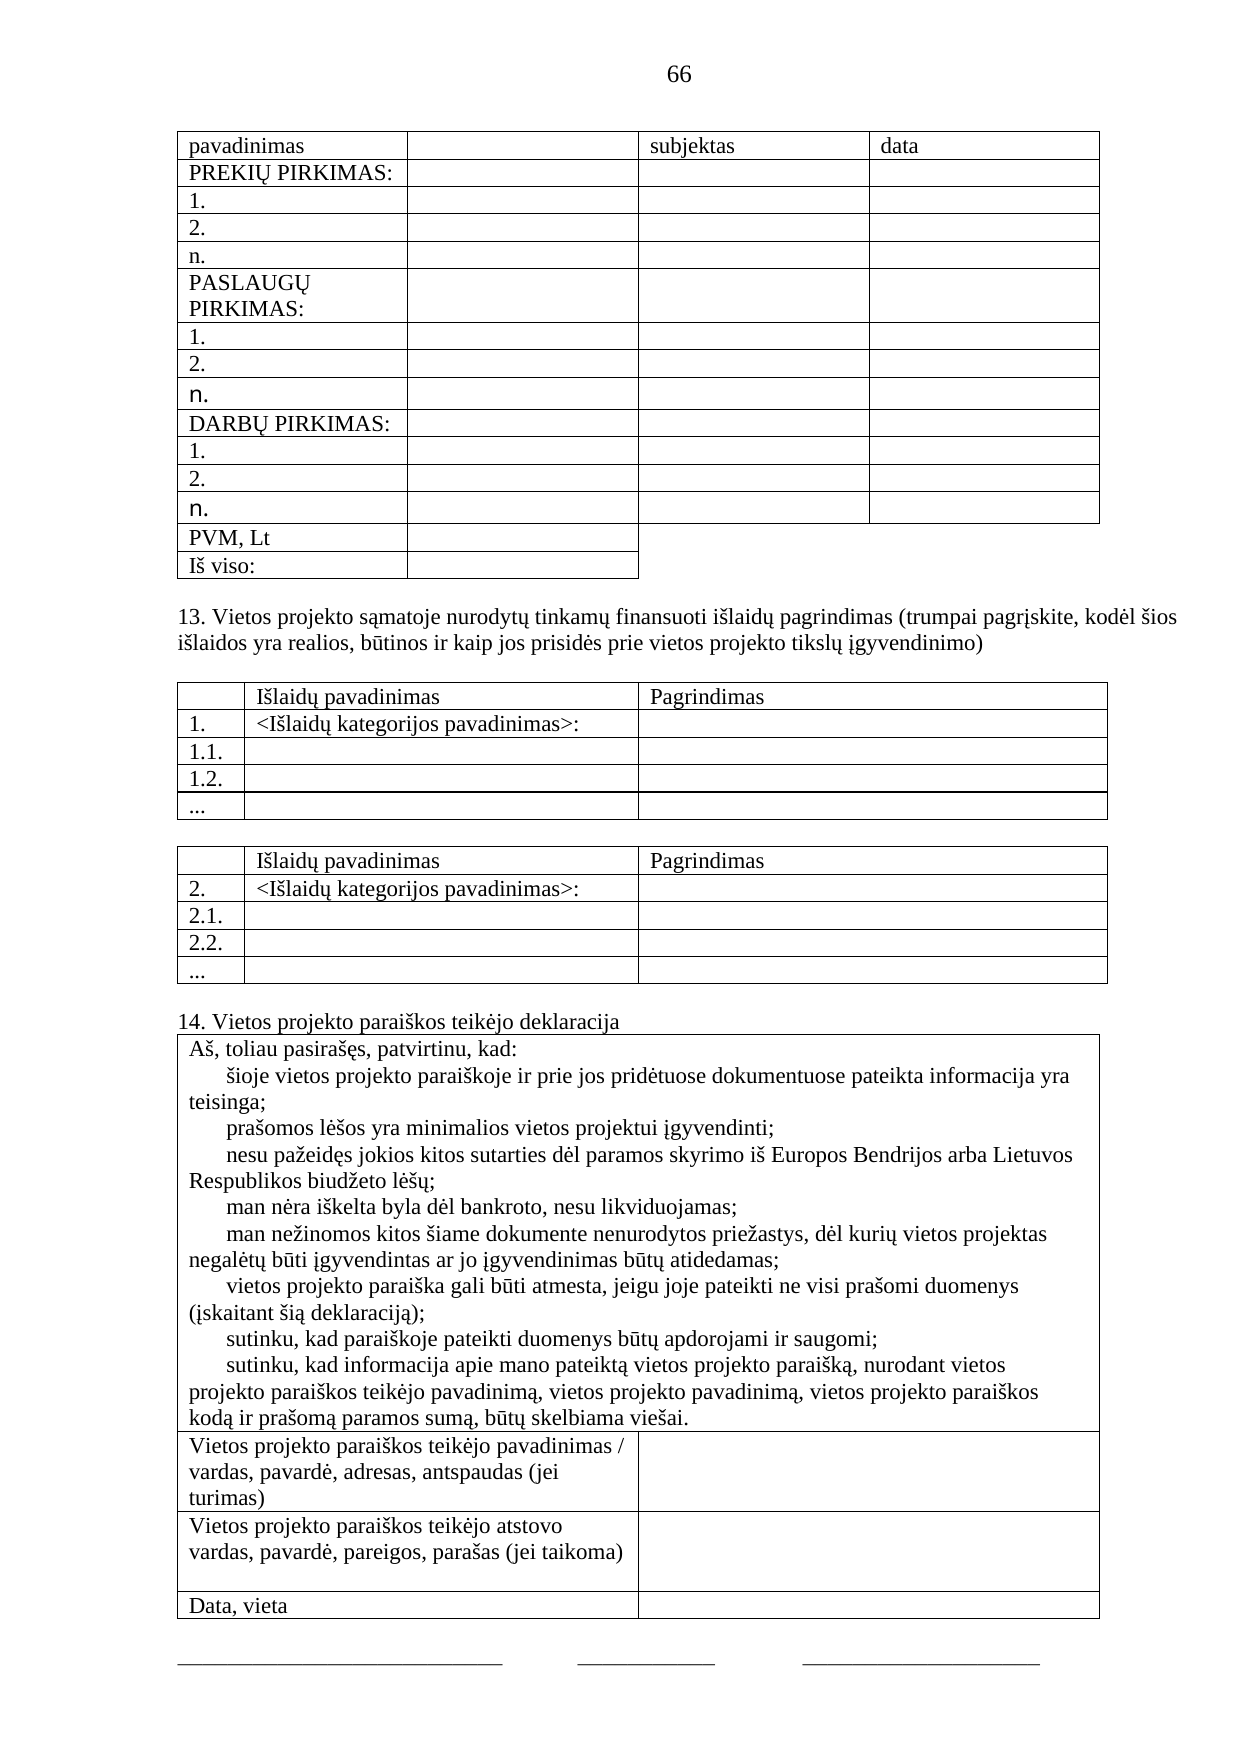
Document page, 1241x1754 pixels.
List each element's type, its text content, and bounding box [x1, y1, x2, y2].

table_cell [639, 410, 869, 436]
text 13. Vietos projekto sąmatoje nurodytų tinkamų finansuoti išlaidų pagrindimas (trumpai pagrįskite, kodėl šios išlaidos yra realios, būtinos ir kaip jos prisidės prie vietos projekto tikslų įgyvendinimo) [177, 603, 1181, 656]
table_cell [408, 323, 638, 349]
table_cell PVM, Lt [178, 524, 407, 551]
table_cell [869, 551, 1100, 578]
table_cell [870, 269, 1099, 322]
table_cell 2. [178, 214, 407, 241]
table_cell [639, 930, 1107, 956]
table_header [408, 132, 638, 158]
table_cell [245, 738, 638, 764]
table_header data [870, 132, 1099, 158]
table_cell ... [178, 793, 244, 819]
table_header [178, 683, 244, 709]
table_cell Iš viso: [178, 552, 407, 578]
table_cell 2.2. [178, 930, 244, 956]
table_cell [408, 214, 638, 241]
table_cell [870, 160, 1099, 186]
text __________________________ ___________ ___________________ [177, 1646, 1181, 1669]
table_cell <Išlaidų kategorijos pavadinimas>: [245, 710, 638, 737]
table_cell [408, 410, 638, 436]
table_header Išlaidų pavadinimas [245, 847, 638, 874]
table_cell [870, 410, 1099, 436]
table_cell [408, 465, 638, 491]
text 14. Vietos projekto paraiškos teikėjo deklaracija [177, 1008, 1181, 1034]
table_header subjektas [639, 132, 869, 158]
table_cell [639, 1432, 1099, 1511]
table_cell [639, 957, 1107, 983]
table_cell n. [178, 378, 407, 409]
table_cell [870, 437, 1099, 464]
table_cell 2.1. [178, 902, 244, 928]
table_cell Data, vieta [178, 1592, 638, 1618]
table_cell [245, 765, 638, 791]
table_cell [639, 378, 869, 409]
table_cell DARBŲ PIRKIMAS: [178, 410, 407, 436]
table_cell [639, 214, 869, 241]
table_cell [639, 875, 1107, 901]
table_cell n. [178, 492, 407, 523]
table_header Išlaidų pavadinimas [245, 683, 638, 709]
table_cell [870, 214, 1099, 241]
table_cell [245, 793, 638, 819]
table_cell 2. [178, 465, 407, 491]
table_cell [639, 710, 1107, 737]
table_cell [870, 187, 1099, 213]
table_cell 1. [178, 323, 407, 349]
table_cell [639, 269, 869, 322]
table_cell n. [178, 242, 407, 268]
table_header pavadinimas [178, 132, 407, 158]
table_cell [639, 350, 869, 377]
table_cell Vietos projekto paraiškos teikėjo atstovo vardas, pavardė, pareigos, parašas (jei taikoma) [178, 1512, 638, 1591]
table_cell 1.2. [178, 765, 244, 791]
table_cell [870, 323, 1099, 349]
table_cell [408, 269, 638, 322]
table_cell [408, 552, 638, 578]
table_cell 1. [178, 710, 244, 737]
table_cell [408, 350, 638, 377]
table_cell [639, 492, 869, 523]
table_header Pagrindimas [639, 683, 1107, 709]
table_cell [870, 242, 1099, 268]
table_cell 1.1. [178, 738, 244, 764]
table_cell [870, 350, 1099, 377]
table_cell [408, 492, 638, 523]
table_cell [408, 378, 638, 409]
table_cell [245, 930, 638, 956]
table_cell [639, 1592, 1099, 1618]
table_cell PASLAUGŲ PIRKIMAS: [178, 269, 407, 322]
table_cell [639, 323, 869, 349]
table_cell [870, 465, 1099, 491]
table_cell [870, 492, 1099, 523]
table_cell 1. [178, 437, 407, 464]
table_cell [639, 187, 869, 213]
table_cell [870, 378, 1099, 409]
table_cell [639, 524, 869, 551]
table_cell ... [178, 957, 244, 983]
table_header [178, 847, 244, 874]
table_cell 1. [178, 187, 407, 213]
table_cell [639, 551, 869, 578]
table_cell [639, 437, 869, 464]
table_cell [408, 187, 638, 213]
table_cell PREKIŲ PIRKIMAS: [178, 160, 407, 186]
table_cell [408, 437, 638, 464]
table_cell [639, 793, 1107, 819]
table_cell 2. [178, 350, 407, 377]
table_header Aš, toliau pasirašęs, patvirtinu, kad: šioje vietos projekto paraiškoje ir prie jos pridėtuose dokumentuose pateikta informacija yra teisinga; prašomos lėšos yra minimalios vietos projektui įgyvendinti; nesu pažeidęs jokios kitos sutarties dėl paramos skyrimo iš Europos Bendrijos arba Lietuvos Respublikos biudžeto lėšų; man nėra iškelta byla dėl bankroto, nesu likviduojamas; man nežinomos kitos šiame dokumente nenurodytos priežastys, dėl kurių vietos projektas negalėtų būti įgyvendintas ar jo įgyvendinimas būtų atidedamas; vietos projekto paraiška gali būti atmesta, jeigu joje pateikti ne visi prašomi duomenys (įskaitant šią deklaraciją); sutinku, kad paraiškoje pateikti duomenys būtų apdorojami ir saugomi; sutinku, kad informacija apie mano pateiktą vietos projekto paraišką, nurodant vietos projekto paraiškos teikėjo pavadinimą, vietos projekto pavadinimą, vietos projekto paraiškos kodą ir prašomą paramos sumą, būtų skelbiama viešai. [178, 1035, 1099, 1431]
table_cell [245, 957, 638, 983]
table_cell [639, 465, 869, 491]
table_cell [639, 765, 1107, 791]
table_cell [639, 902, 1107, 928]
table_header Pagrindimas [639, 847, 1107, 874]
table_cell [408, 242, 638, 268]
table_cell [639, 160, 869, 186]
table_cell [639, 242, 869, 268]
table_cell 2. [178, 875, 244, 901]
table_cell [408, 160, 638, 186]
table_cell [639, 1512, 1099, 1591]
table_cell <Išlaidų kategorijos pavadinimas>: [245, 875, 638, 901]
table_cell [869, 524, 1100, 551]
table_cell [245, 902, 638, 928]
table_cell [408, 524, 638, 551]
table_cell Vietos projekto paraiškos teikėjo pavadinimas / vardas, pavardė, adresas, antspaudas (jei turimas) [178, 1432, 638, 1511]
table_cell [639, 738, 1107, 764]
